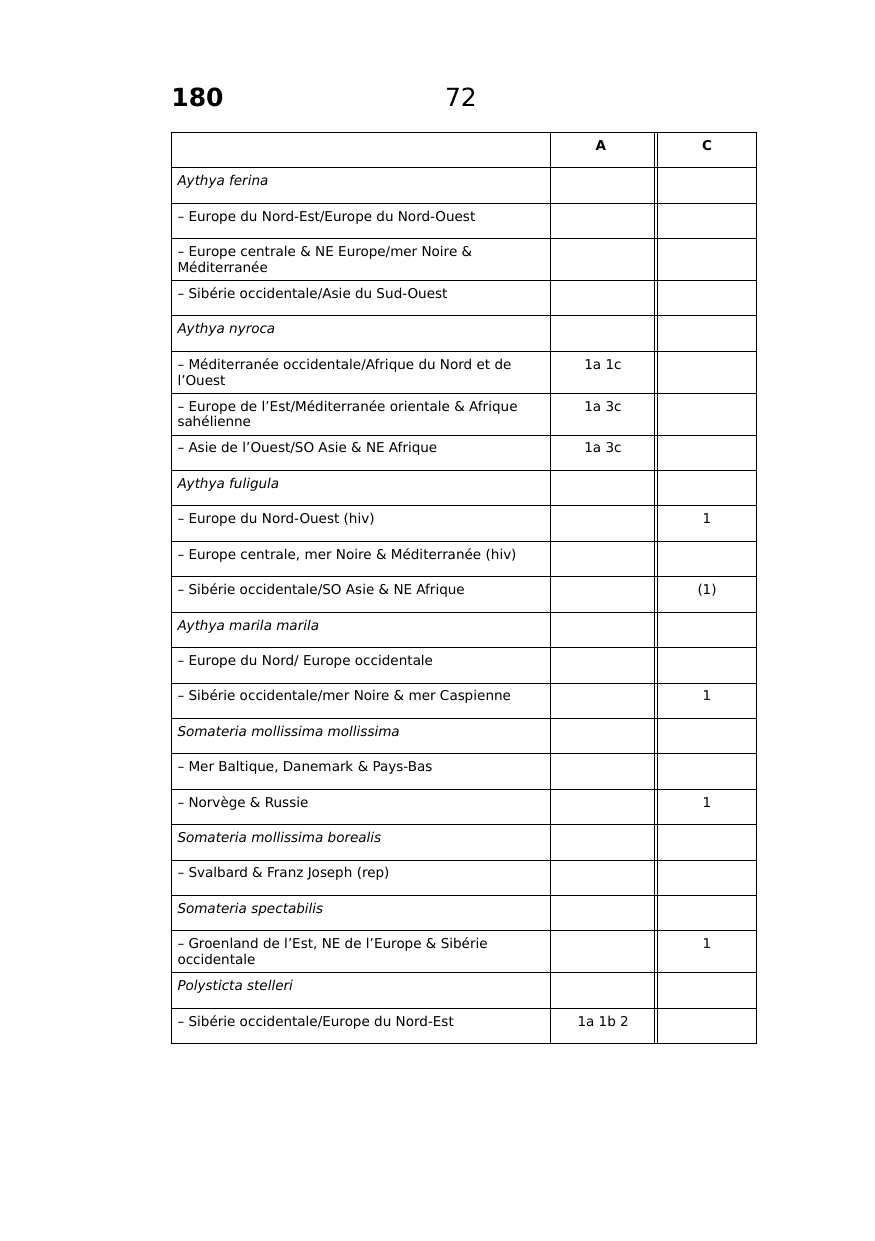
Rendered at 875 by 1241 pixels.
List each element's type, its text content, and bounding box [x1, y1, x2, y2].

table_cell Aythya fuligula [172, 471, 550, 505]
table_cell – Groenland de l’Est, NE de l’Europe & Sibérie occidentale [172, 931, 550, 972]
table_header [172, 133, 550, 167]
table_cell – Svalbard & Franz Joseph (rep) [172, 861, 550, 895]
table_cell [551, 168, 654, 203]
table_cell – Norvège & Russie [172, 790, 550, 824]
table_cell [551, 931, 654, 972]
table_cell [658, 1009, 756, 1043]
table_cell [551, 204, 654, 238]
table_cell [551, 613, 654, 647]
table_cell Aythya marila marila [172, 613, 550, 647]
table_cell – Sibérie occidentale/Asie du Sud-Ouest [172, 281, 550, 315]
table_cell [551, 316, 654, 351]
table_cell [658, 239, 756, 280]
table_cell – Europe du Nord/ Europe occidentale [172, 648, 550, 682]
table_cell (1) [658, 577, 756, 612]
table_cell [658, 168, 756, 203]
table_header C [658, 133, 756, 167]
table_cell [551, 506, 654, 541]
table_cell [551, 471, 654, 505]
table_header A [551, 133, 654, 167]
table_cell – Sibérie occidentale/SO Asie & NE Afrique [172, 577, 550, 612]
table_cell 1 [658, 931, 756, 972]
table_cell [658, 861, 756, 895]
table_cell [551, 861, 654, 895]
table_cell – Europe de l’Est/Méditerranée orientale & Afrique sahélienne [172, 394, 550, 434]
table_cell 1a 1c [551, 352, 654, 393]
table_cell [551, 542, 654, 576]
table_cell [658, 542, 756, 576]
table_cell [551, 896, 654, 930]
table_cell [551, 577, 654, 612]
table_cell [658, 973, 756, 1008]
table_cell – Mer Baltique, Danemark & Pays-Bas [172, 754, 550, 789]
table_cell [551, 648, 654, 682]
table_cell [658, 719, 756, 753]
table_cell – Europe du Nord-Ouest (hiv) [172, 506, 550, 541]
table_cell [551, 790, 654, 824]
table_cell [658, 648, 756, 682]
table_cell – Europe centrale & NE Europe/mer Noire & Méditerranée [172, 239, 550, 280]
table_cell [551, 684, 654, 718]
table_cell Polysticta stelleri [172, 973, 550, 1008]
table_cell – Sibérie occidentale/Europe du Nord-Est [172, 1009, 550, 1043]
table_cell [658, 471, 756, 505]
table_cell [658, 754, 756, 789]
table_cell Somateria spectabilis [172, 896, 550, 930]
table_cell – Asie de l’Ouest/SO Asie & NE Afrique [172, 436, 550, 470]
table_cell – Sibérie occidentale/mer Noire & mer Caspienne [172, 684, 550, 718]
table_cell [658, 436, 756, 470]
table_cell [551, 973, 654, 1008]
table_cell [551, 825, 654, 859]
table_cell [658, 204, 756, 238]
table_cell 1a 3c [551, 436, 654, 470]
table_cell 1 [658, 506, 756, 541]
table_cell [658, 352, 756, 393]
table_cell [658, 896, 756, 930]
table_cell 1 [658, 790, 756, 824]
table_cell [551, 719, 654, 753]
table_cell [551, 754, 654, 789]
table_cell Aythya ferina [172, 168, 550, 203]
table_cell 1 [658, 684, 756, 718]
table_cell [551, 239, 654, 280]
table_cell Somateria mollissima mollissima [172, 719, 550, 753]
table_cell [551, 281, 654, 315]
table_cell – Europe du Nord-Est/Europe du Nord-Ouest [172, 204, 550, 238]
table_cell [658, 281, 756, 315]
table_cell [658, 613, 756, 647]
table_cell Somateria mollissima borealis [172, 825, 550, 859]
table_cell 1a 3c [551, 394, 654, 434]
table_cell [658, 825, 756, 859]
table_cell 1a 1b 2 [551, 1009, 654, 1043]
table_cell [658, 394, 756, 434]
table_cell – Méditerranée occidentale/Afrique du Nord et de l’Ouest [172, 352, 550, 393]
table_cell [658, 316, 756, 351]
table_cell – Europe centrale, mer Noire & Méditerranée (hiv) [172, 542, 550, 576]
table_cell Aythya nyroca [172, 316, 550, 351]
